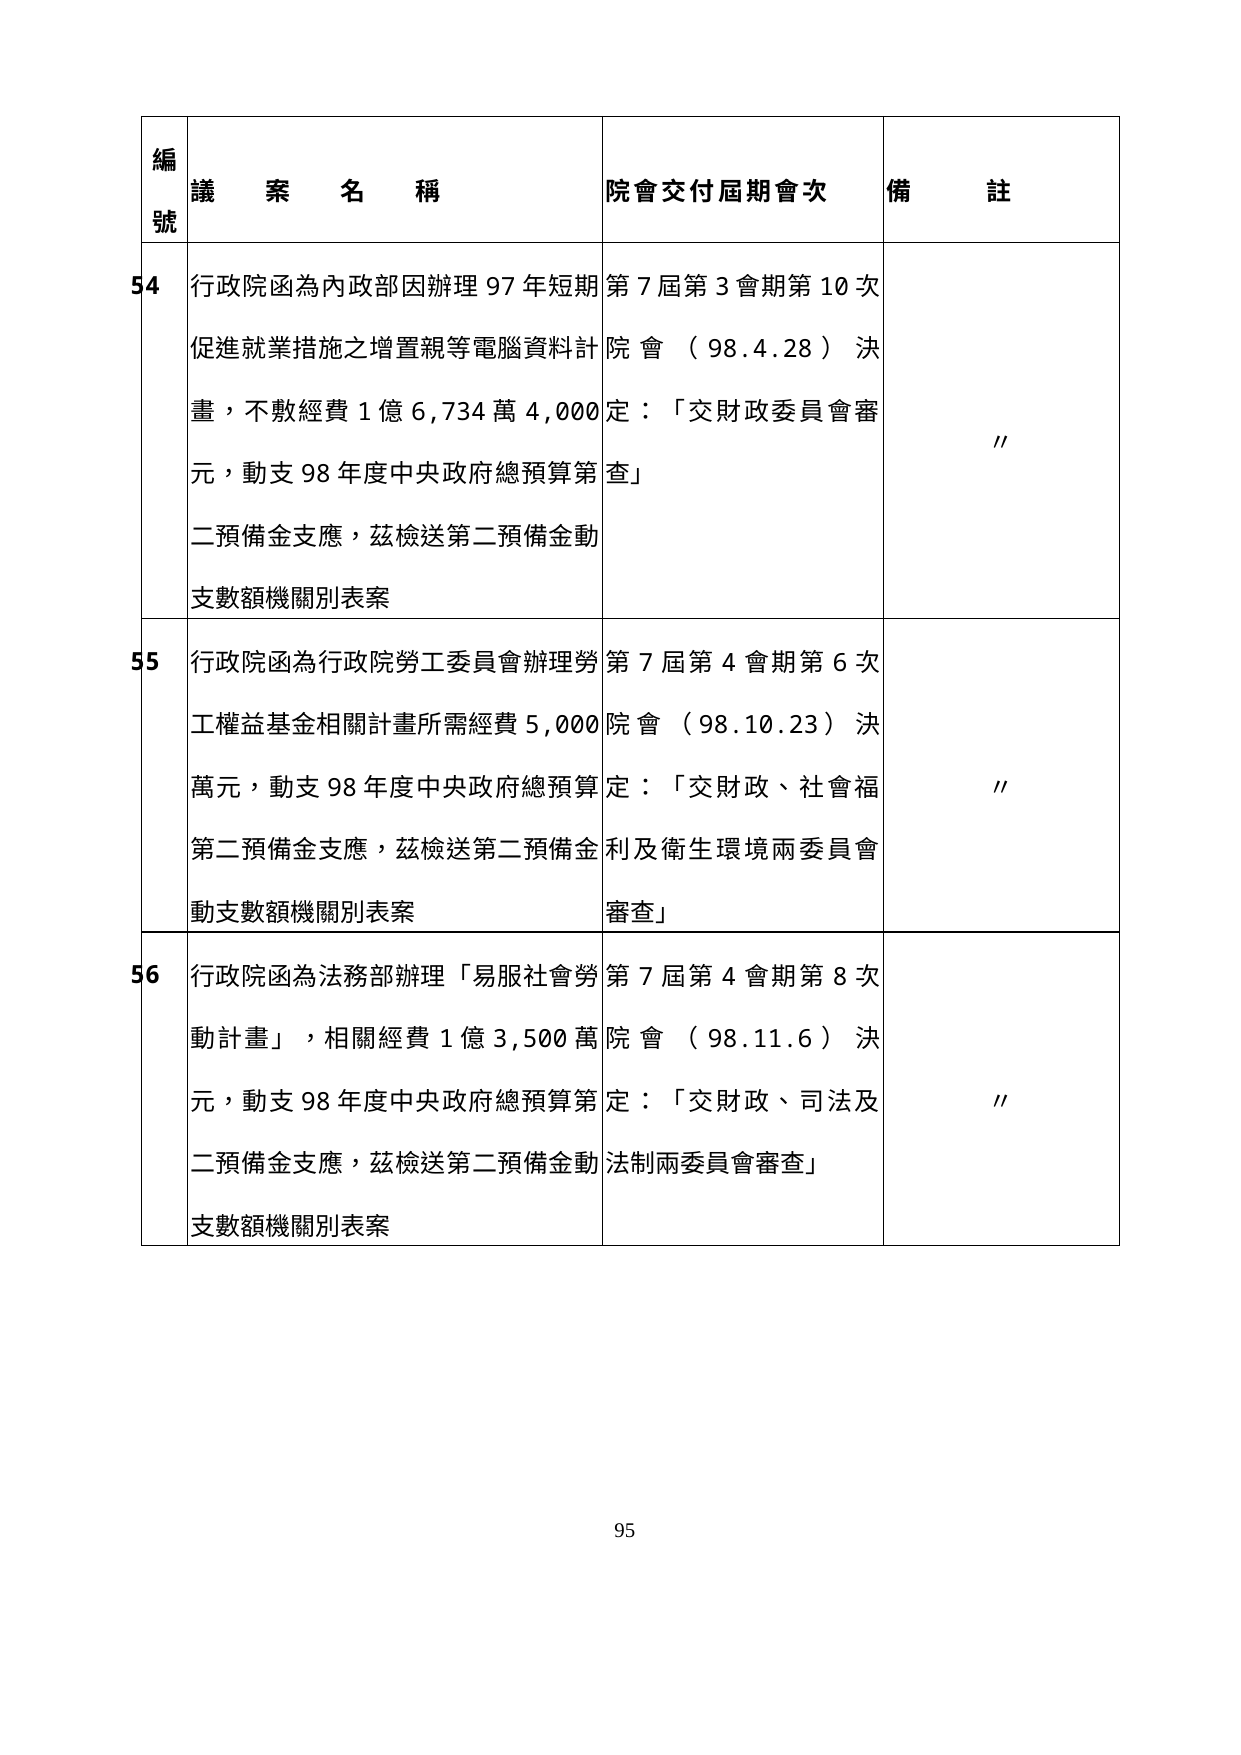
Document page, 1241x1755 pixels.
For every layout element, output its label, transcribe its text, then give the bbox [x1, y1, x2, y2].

table_cell 行政院函為內政部因辦理97年短期促進就業措施之增置親等電腦資料計畫，不敷經費1億6,734萬4,000元，動支98年度中央政府總預算第二預備金支應，茲檢送第二預備金動支數額機關別表案 [188, 243, 602, 618]
table_cell 第7屆第3會期第10次院會（98.4.28）決定：「交財政委員會審查」 [603, 243, 883, 618]
table_cell 〃 [884, 619, 1119, 931]
table_cell 第7屆第4會期第6次院會（98.10.23）決定：「交財政、社會福利及衛生環境兩委員會審查」 [603, 619, 883, 931]
table_cell 〃 [884, 243, 1119, 618]
table_cell 行政院函為行政院勞工委員會辦理勞工權益基金相關計畫所需經費5,000 萬元，動支98年度中央政府總預算第二預備金支應，茲檢送第二預備金動支數額機關別表案 [188, 619, 602, 931]
table_cell [142, 619, 187, 931]
table_cell 第7屆第4會期第8次院會（98.11.6）決定：「交財政、司法及法制兩委員會審查」 [603, 933, 883, 1245]
table_cell 行政院函為法務部辦理「易服社會勞動計畫」，相關經費1億3,500萬元，動支98年度中央政府總預算第二預備金支應，茲檢送第二預備金動支數額機關別表案 [188, 933, 602, 1245]
table_cell 〃 [884, 933, 1119, 1245]
table_header 議 案 名 稱 [188, 117, 602, 242]
table_cell [142, 243, 187, 618]
table_cell [142, 933, 187, 1245]
table_header 院會交付屆期會次 [603, 117, 883, 242]
table_header 備 註 [884, 117, 1119, 242]
table_header 編號 [142, 117, 187, 242]
